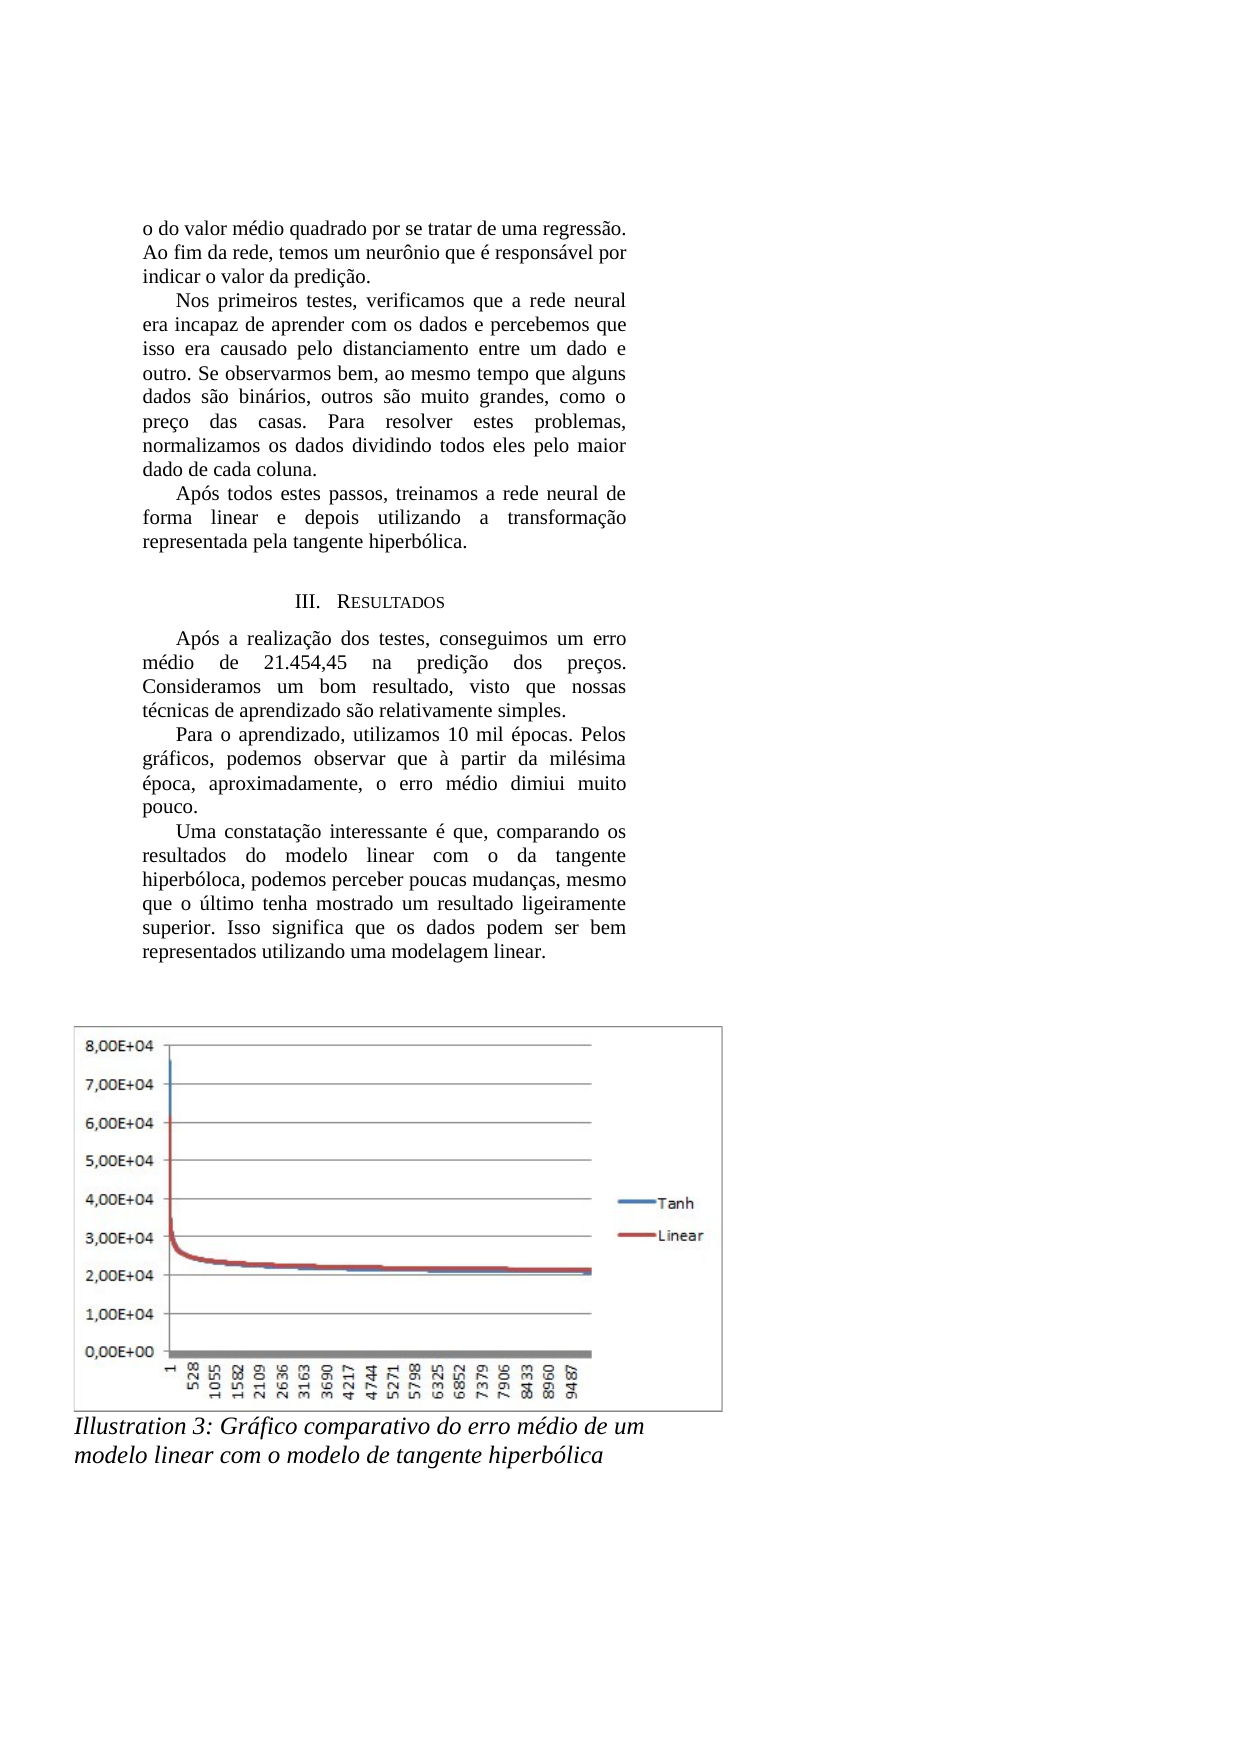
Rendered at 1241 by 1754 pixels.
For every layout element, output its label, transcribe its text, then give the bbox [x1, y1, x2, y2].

text o do valor médio quadrado por se tratar de uma regressão. Ao fim da rede, temos um neurônio que é responsável por indicar o valor da predição. [112, 216, 627, 288]
subtitle RESULTADOS [112, 589, 627, 613]
text Nos primeiros testes, verificamos que a rede neural era incapaz de aprender com os dados e percebemos que isso era causado pelo distanciamento entre um dado e outro. Se observarmos bem, ao mesmo tempo que alguns dados são binários, outros são muito grandes, como o preço das casas. Para resolver estes problemas, normalizamos os dados dividindo todos eles pelo maior dado de cada coluna. [112, 288, 627, 481]
picture [73, 1026, 723, 1412]
text Illustration 3: Gráfico comparativo do erro médio de um modelo linear com o modelo de tangente hiperbólica [74, 1412, 722, 1469]
text Para o aprendizado, utilizamos 10 mil épocas. Pelos gráficos, podemos observar que à partir da milésima época, aproximadamente, o erro médio dimiui muito pouco. [142, 722, 627, 818]
text [74, 1014, 722, 1026]
text Após todos estes passos, treinamos a rede neural de forma linear e depois utilizando a transformação representada pela tangente hiperbólica. [112, 481, 627, 553]
text Após a realização dos testes, conseguimos um erro médio de 21.454,45 na predição dos preços. Consideramos um bom resultado, visto que nossas técnicas de aprendizado são relativamente simples. [142, 626, 627, 722]
text Uma constatação interessante é que, comparando os resultados do modelo linear com o da tangente hiperbóloca, podemos perceber poucas mudanças, mesmo que o último tenha mostrado um resultado ligeiramente superior. Isso significa que os dados podem ser bem representados utilizando uma modelagem linear. [142, 818, 627, 963]
